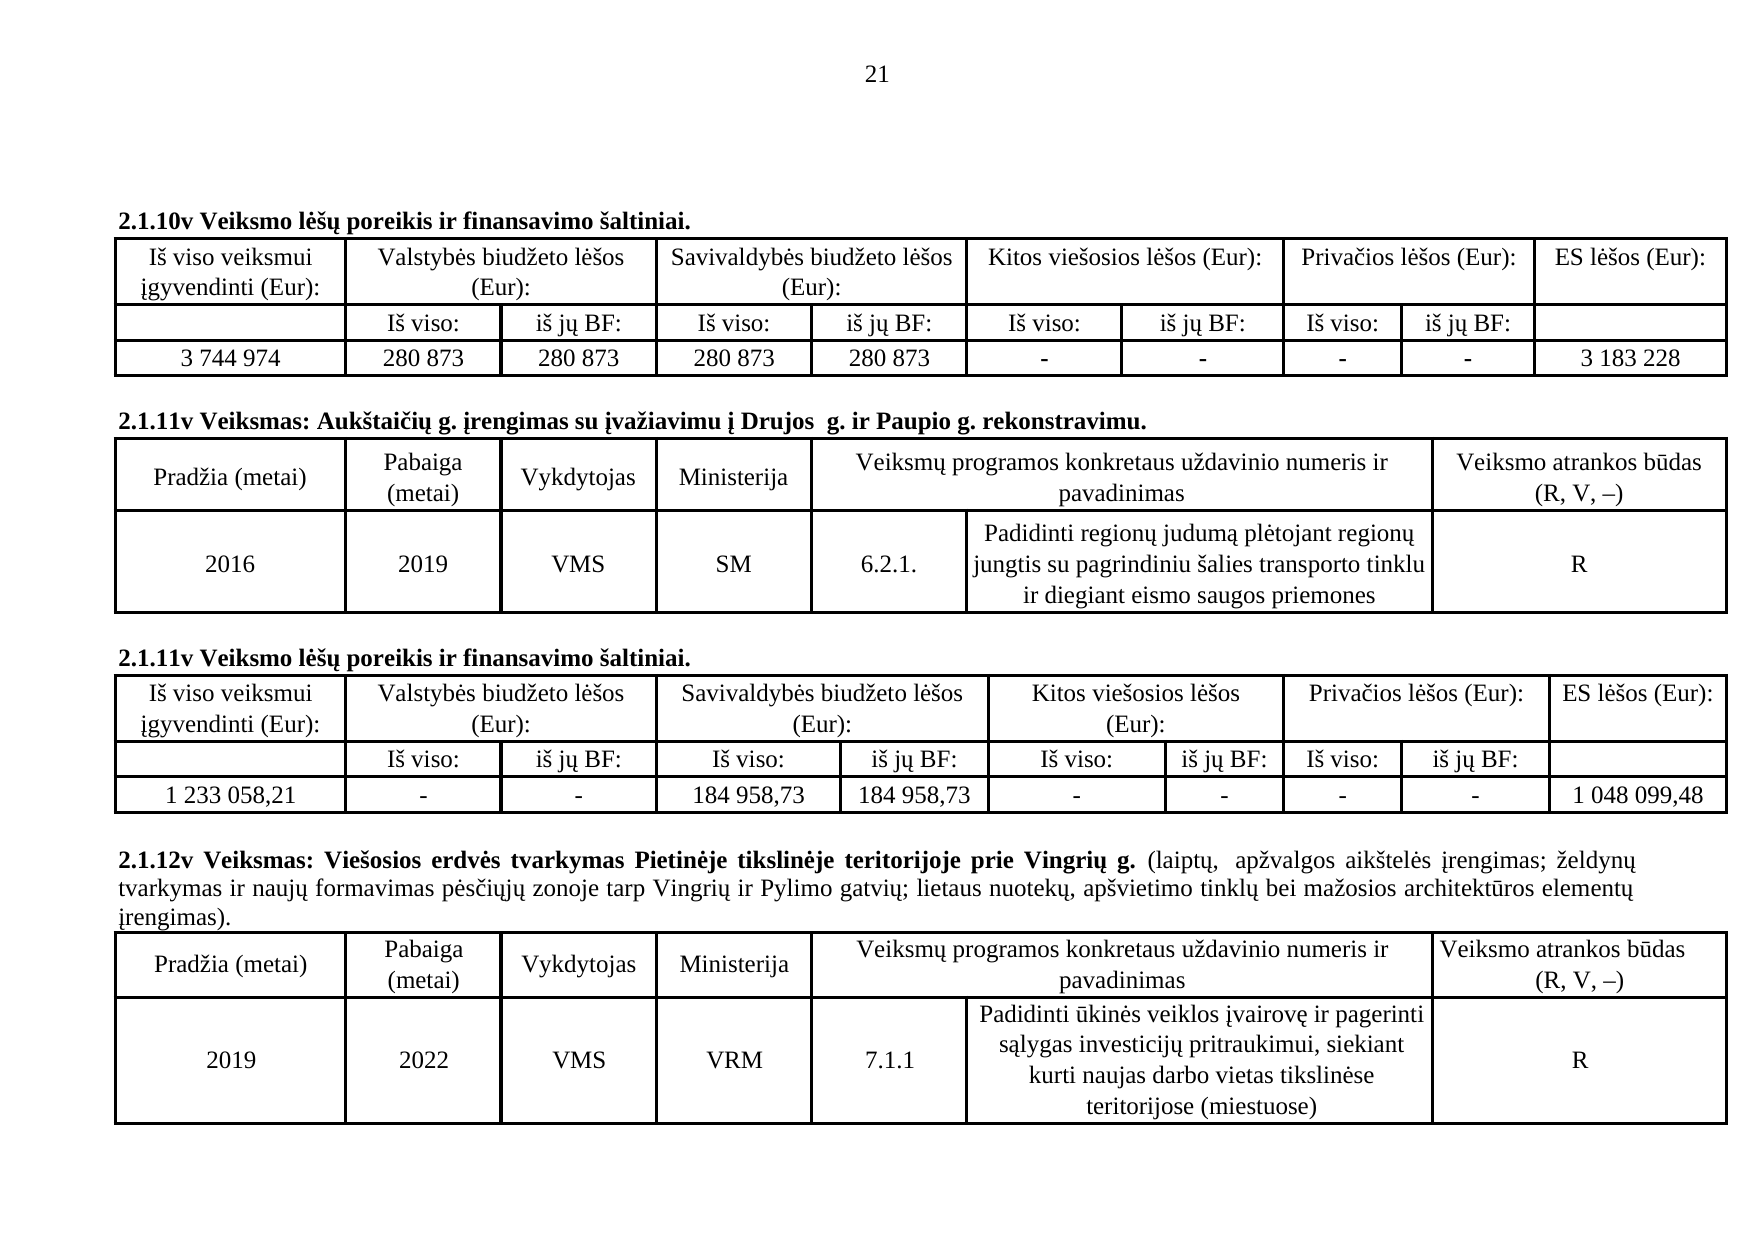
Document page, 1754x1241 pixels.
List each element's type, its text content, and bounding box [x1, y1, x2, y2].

table_cell Iš viso: [1285, 306, 1400, 338]
table_cell 2019 [117, 999, 344, 1122]
table_header Privačios lėšos (Eur): [1285, 677, 1548, 740]
table_header ES lėšos (Eur): [1536, 240, 1725, 303]
table_header Savivaldybės biudžeto lėšos (Eur): [658, 677, 987, 740]
text 2.1.11v Veiksmo lėšų poreikis ir finansavimo šaltiniai. [118, 643, 1636, 671]
table_header Iš viso veiksmui įgyvendinti (Eur): [117, 677, 344, 740]
text 2.1.12v Veiksmas: Viešosios erdvės tvarkymas Pietinėje tikslinėje teritorijoje prie Vingrių g. (laiptų, apžvalgos aikštelės įrengimas; želdynų tvarkymas ir naujų formavimas pėsčiųjų zonoje tarp Vingrių ir Pylimo gatvių; lietaus nuotekų, apšvietimo tinklų bei mažosios architektūros elementų įrengimas). [118, 845, 1636, 931]
table_header Pabaiga (metai) [347, 440, 499, 508]
table_cell - [1403, 342, 1533, 374]
table_cell 1 048 099,48 [1551, 778, 1725, 811]
table_header Valstybės biudžeto lėšos (Eur): [347, 240, 655, 303]
table_cell - [1285, 342, 1400, 374]
table_cell R [1434, 512, 1725, 611]
table_cell Padidinti ūkinės veiklos įvairovę ir pagerinti sąlygas investicijų pritraukimui, siekiant kurti naujas darbo vietas tikslinėse teritorijose (miestuose) [968, 999, 1431, 1122]
table_cell 2016 [117, 512, 344, 611]
table_cell Iš viso: [1285, 743, 1400, 775]
table_cell 2019 [347, 512, 499, 611]
table_header Veiksmo atrankos būdas (R, V, –) [1434, 934, 1725, 996]
table_cell iš jų BF: [1167, 743, 1282, 775]
table_cell Iš viso: [658, 743, 839, 775]
table_header Vykdytojas [503, 440, 655, 508]
table_cell VMS [503, 999, 655, 1122]
table_cell [117, 743, 344, 775]
table_header Ministerija [658, 440, 810, 508]
table_cell - [503, 778, 655, 811]
table_cell 1 233 058,21 [117, 778, 344, 811]
table_cell 7.1.1 [813, 999, 965, 1122]
table_header Savivaldybės biudžeto lėšos (Eur): [658, 240, 965, 303]
text 2.1.10v Veiksmo lėšų poreikis ir finansavimo šaltiniai. [118, 206, 1636, 235]
table_cell 184 958,73 [842, 778, 987, 811]
table_cell iš jų BF: [503, 743, 655, 775]
table_cell Iš viso: [658, 306, 810, 338]
table_cell VMS [503, 512, 655, 611]
table_header Privačios lėšos (Eur): [1285, 240, 1533, 303]
table_header ES lėšos (Eur): [1551, 677, 1725, 740]
table_cell - [990, 778, 1164, 811]
table_cell Iš viso: [347, 306, 499, 338]
table_cell iš jų BF: [1403, 743, 1548, 775]
table_cell iš jų BF: [503, 306, 655, 338]
table_cell [1551, 743, 1725, 775]
table_cell 184 958,73 [658, 778, 839, 811]
table_cell - [1123, 342, 1282, 374]
table_header Veiksmų programos konkretaus uždavinio numeris ir pavadinimas [813, 934, 1431, 996]
table_cell iš jų BF: [842, 743, 987, 775]
table_header Veiksmo atrankos būdas (R, V, –) [1434, 440, 1725, 508]
table_header Iš viso veiksmui įgyvendinti (Eur): [117, 240, 344, 303]
table_header Pradžia (metai) [117, 934, 344, 996]
table_cell 3 183 228 [1536, 342, 1725, 374]
table_header Valstybės biudžeto lėšos (Eur): [347, 677, 655, 740]
text 2.1.11v Veiksmas: Aukštaičių g. įrengimas su įvažiavimu į Drujos g. ir Paupio g. rekonstravimu. [118, 406, 1636, 434]
table_header Ministerija [658, 934, 810, 996]
table_cell - [1285, 778, 1400, 811]
table_cell - [1403, 778, 1548, 811]
table_cell 6.2.1. [813, 512, 965, 611]
table_cell 280 873 [813, 342, 965, 374]
table_cell iš jų BF: [1403, 306, 1533, 338]
table_cell - [968, 342, 1120, 374]
table_cell R [1434, 999, 1725, 1122]
table_cell [117, 306, 344, 338]
table_cell iš jų BF: [813, 306, 965, 338]
table_cell VRM [658, 999, 810, 1122]
table_header Veiksmų programos konkretaus uždavinio numeris ir pavadinimas [813, 440, 1431, 508]
table_cell Iš viso: [990, 743, 1164, 775]
table_header Pradžia (metai) [117, 440, 344, 508]
table_cell Padidinti regionų judumą plėtojant regionų jungtis su pagrindiniu šalies transporto tinklu ir diegiant eismo saugos priemones [968, 512, 1431, 611]
table_cell SM [658, 512, 810, 611]
table_cell 280 873 [347, 342, 499, 374]
table_header Kitos viešosios lėšos (Eur): [990, 677, 1282, 740]
table_cell - [1167, 778, 1282, 811]
table_cell 3 744 974 [117, 342, 344, 374]
table_cell 280 873 [658, 342, 810, 374]
table_header Pabaiga (metai) [347, 934, 499, 996]
table_cell Iš viso: [347, 743, 499, 775]
table_cell 2022 [347, 999, 499, 1122]
table_cell Iš viso: [968, 306, 1120, 338]
table_header Kitos viešosios lėšos (Eur): [968, 240, 1282, 303]
table_cell 280 873 [503, 342, 655, 374]
table_cell - [347, 778, 499, 811]
table_header Vykdytojas [503, 934, 655, 996]
table_cell [1536, 306, 1725, 338]
table_cell iš jų BF: [1123, 306, 1282, 338]
